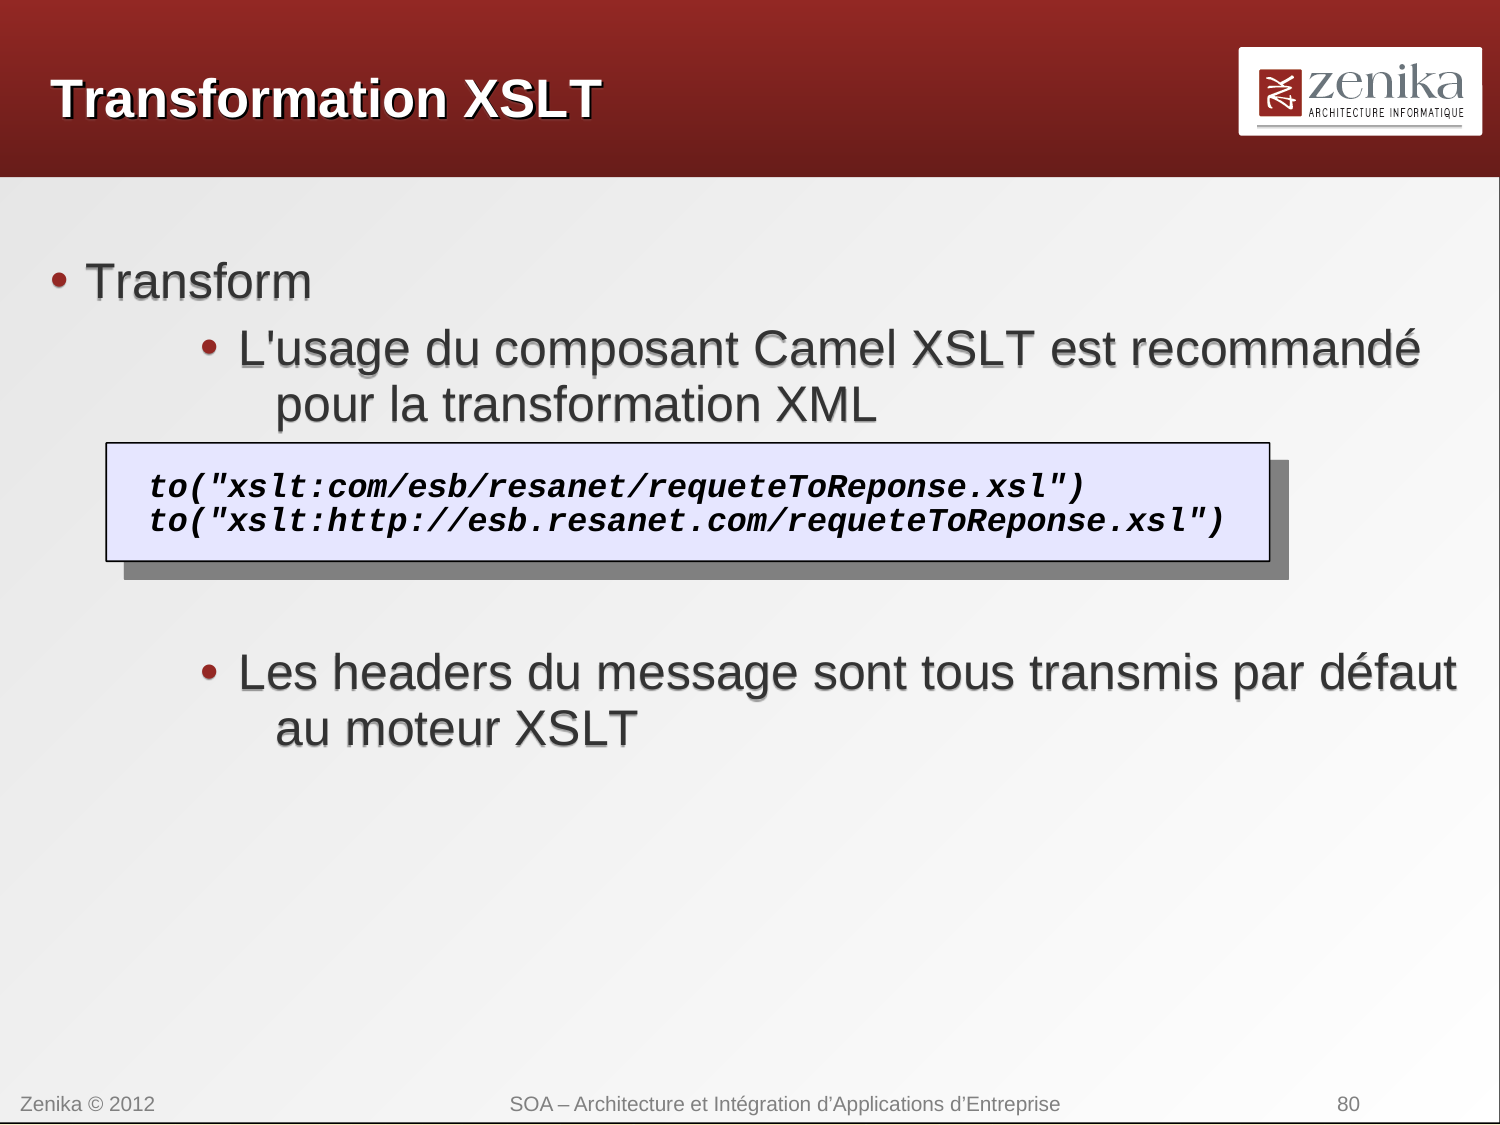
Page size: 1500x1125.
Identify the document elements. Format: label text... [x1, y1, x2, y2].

subtitle Transform L'usage du composant Camel XSLT est recommandé pour la transformation XML Les headers du message sont tous transmis par défaut au moteur XSLT [50, 249, 1477, 1064]
text_box to("xslt:com/esb/resanet/requeteToReponse.xsl") to("xslt:http://esb.resanet.com/requeteToReponse.xsl") [106, 442, 1270, 562]
title Transformation XSLT [50, 22, 1206, 172]
